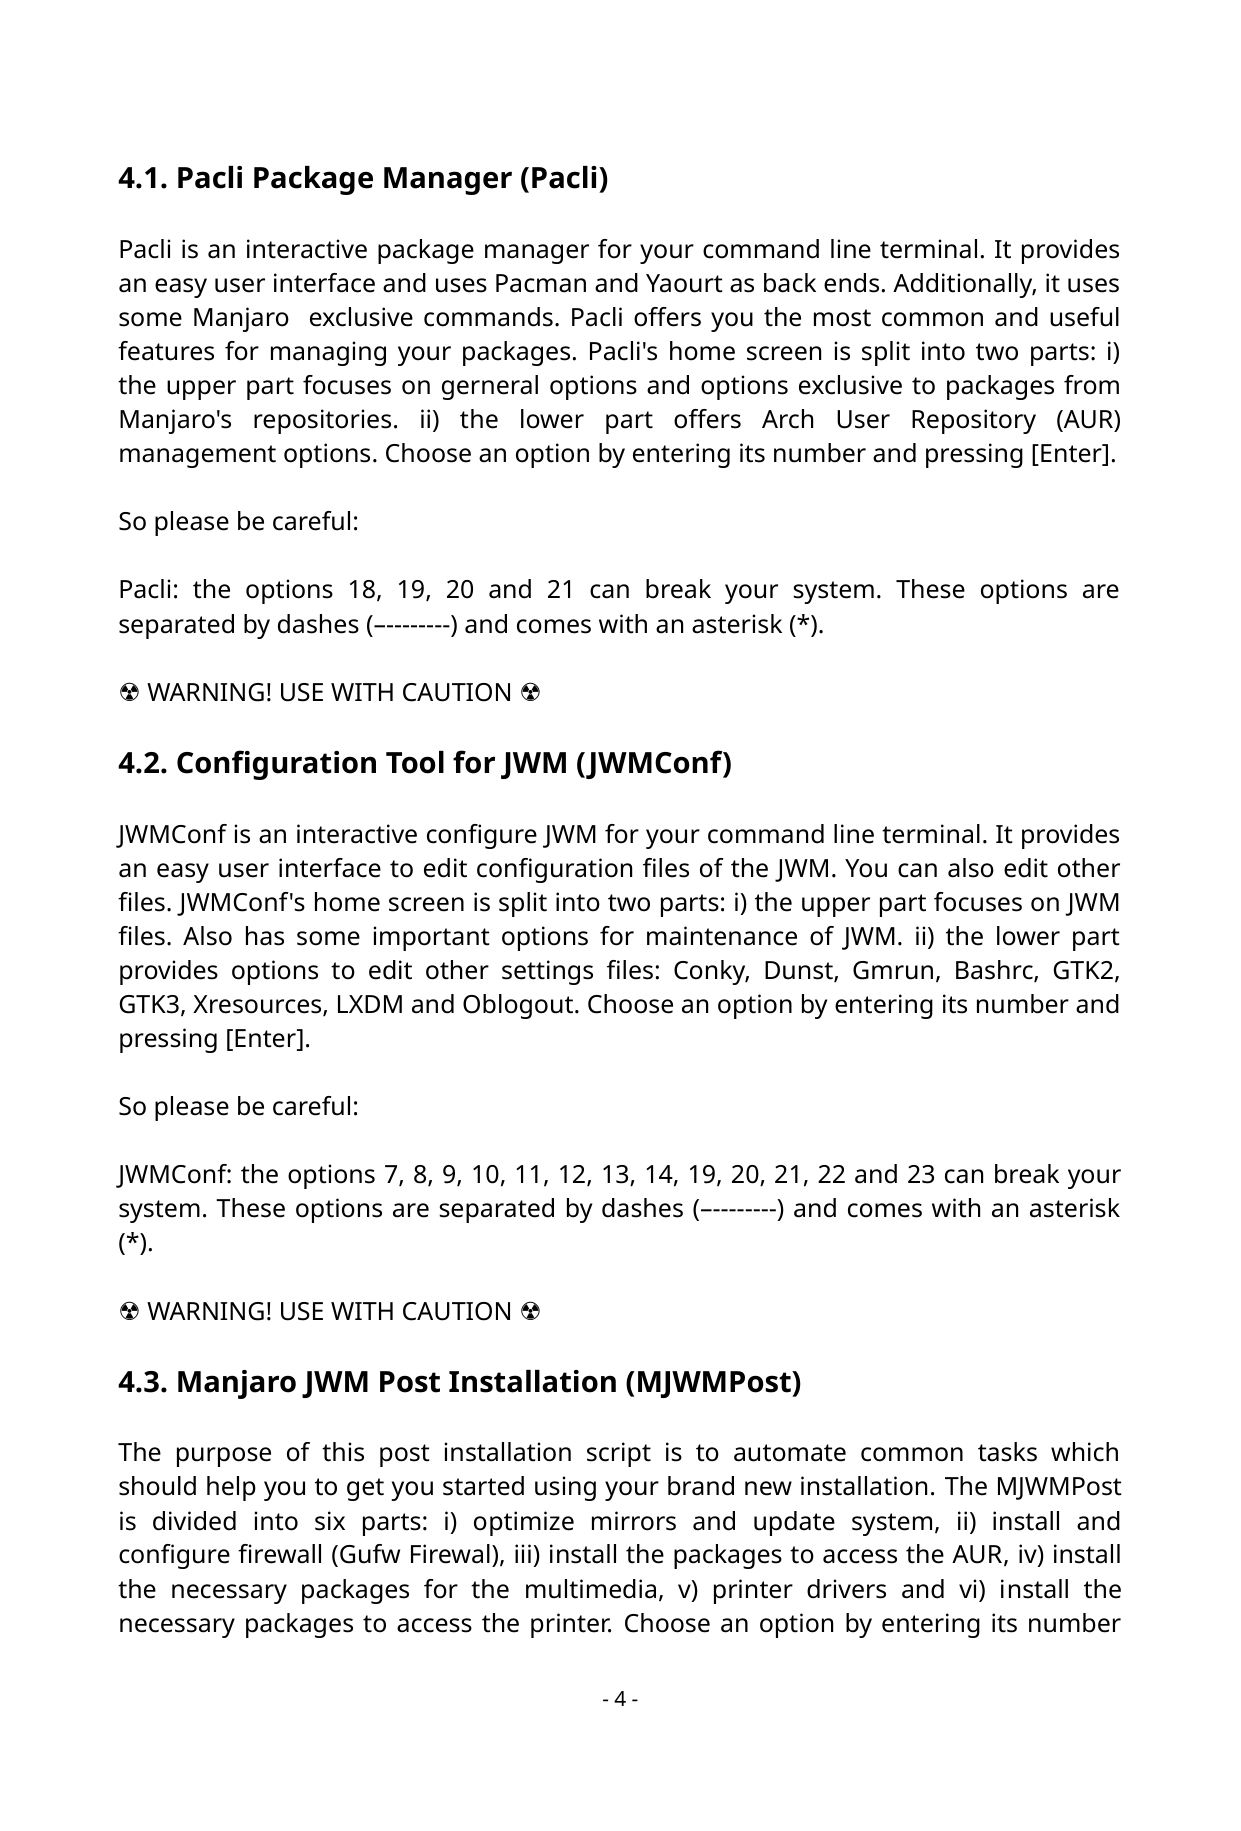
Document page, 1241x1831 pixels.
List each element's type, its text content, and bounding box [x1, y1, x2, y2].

text So please be careful: [118, 1089, 1122, 1123]
text Pacli is an interactive package manager for your command line terminal. It provides an easy user interface and uses Pacman and Yaourt as back ends. Additionally, it uses some Manjaro exclusive commands. Pacli offers you the most common and useful features for managing your packages. Pacli's home screen is split into two parts: i) the upper part focuses on gerneral options and options exclusive to packages from Manjaro's repositories. ii) the lower part offers Arch User Repository (AUR) management options. Choose an option by entering its number and pressing [Enter]. [118, 232, 1122, 470]
text ☢ WARNING! USE WITH CAUTION ☢ [118, 674, 1122, 708]
text ☢ WARNING! USE WITH CAUTION ☢ [118, 1293, 1122, 1327]
text JWMConf is an interactive configure JWM for your command line terminal. It provides an easy user interface to edit configuration files of the JWM. You can also edit other files. JWMConf's home screen is split into two parts: i) the upper part focuses on JWM files. Also has some important options for maintenance of JWM. ii) the lower part provides options to edit other settings files: Conky, Dunst, Gmrun, Bashrc, GTK2, GTK3, Xresources, LXDM and Oblogout. Choose an option by entering its number and pressing [Enter]. [118, 816, 1122, 1055]
text Pacli: the options 18, 19, 20 and 21 can break your system. These options are separated by dashes (–--------) and comes with an asterisk (*). [118, 572, 1122, 640]
subtitle 4.2. Configuration Tool for JWM (JWMConf) [118, 742, 1122, 782]
text The purpose of this post installation script is to automate common tasks which should help you to get you started using your brand new installation. The MJWMPost is divided into six parts: i) optimize mirrors and update system, ii) install and configure firewall (Gufw Firewal), iii) install the packages to access the AUR, iv) install the necessary packages for the multimedia, v) printer drivers and vi) install the necessary packages to access the printer. Choose an option by entering its number [118, 1435, 1122, 1639]
text So please be careful: [118, 504, 1122, 538]
subtitle 4.3. Manjaro JWM Post Installation (MJWMPost) [118, 1361, 1122, 1401]
subtitle 4.1. Pacli Package Manager (Pacli) [118, 158, 1122, 197]
text JWMConf: the options 7, 8, 9, 10, 11, 12, 13, 14, 19, 20, 21, 22 and 23 can break your system. These options are separated by dashes (–--------) and comes with an asterisk (*). [118, 1157, 1122, 1259]
